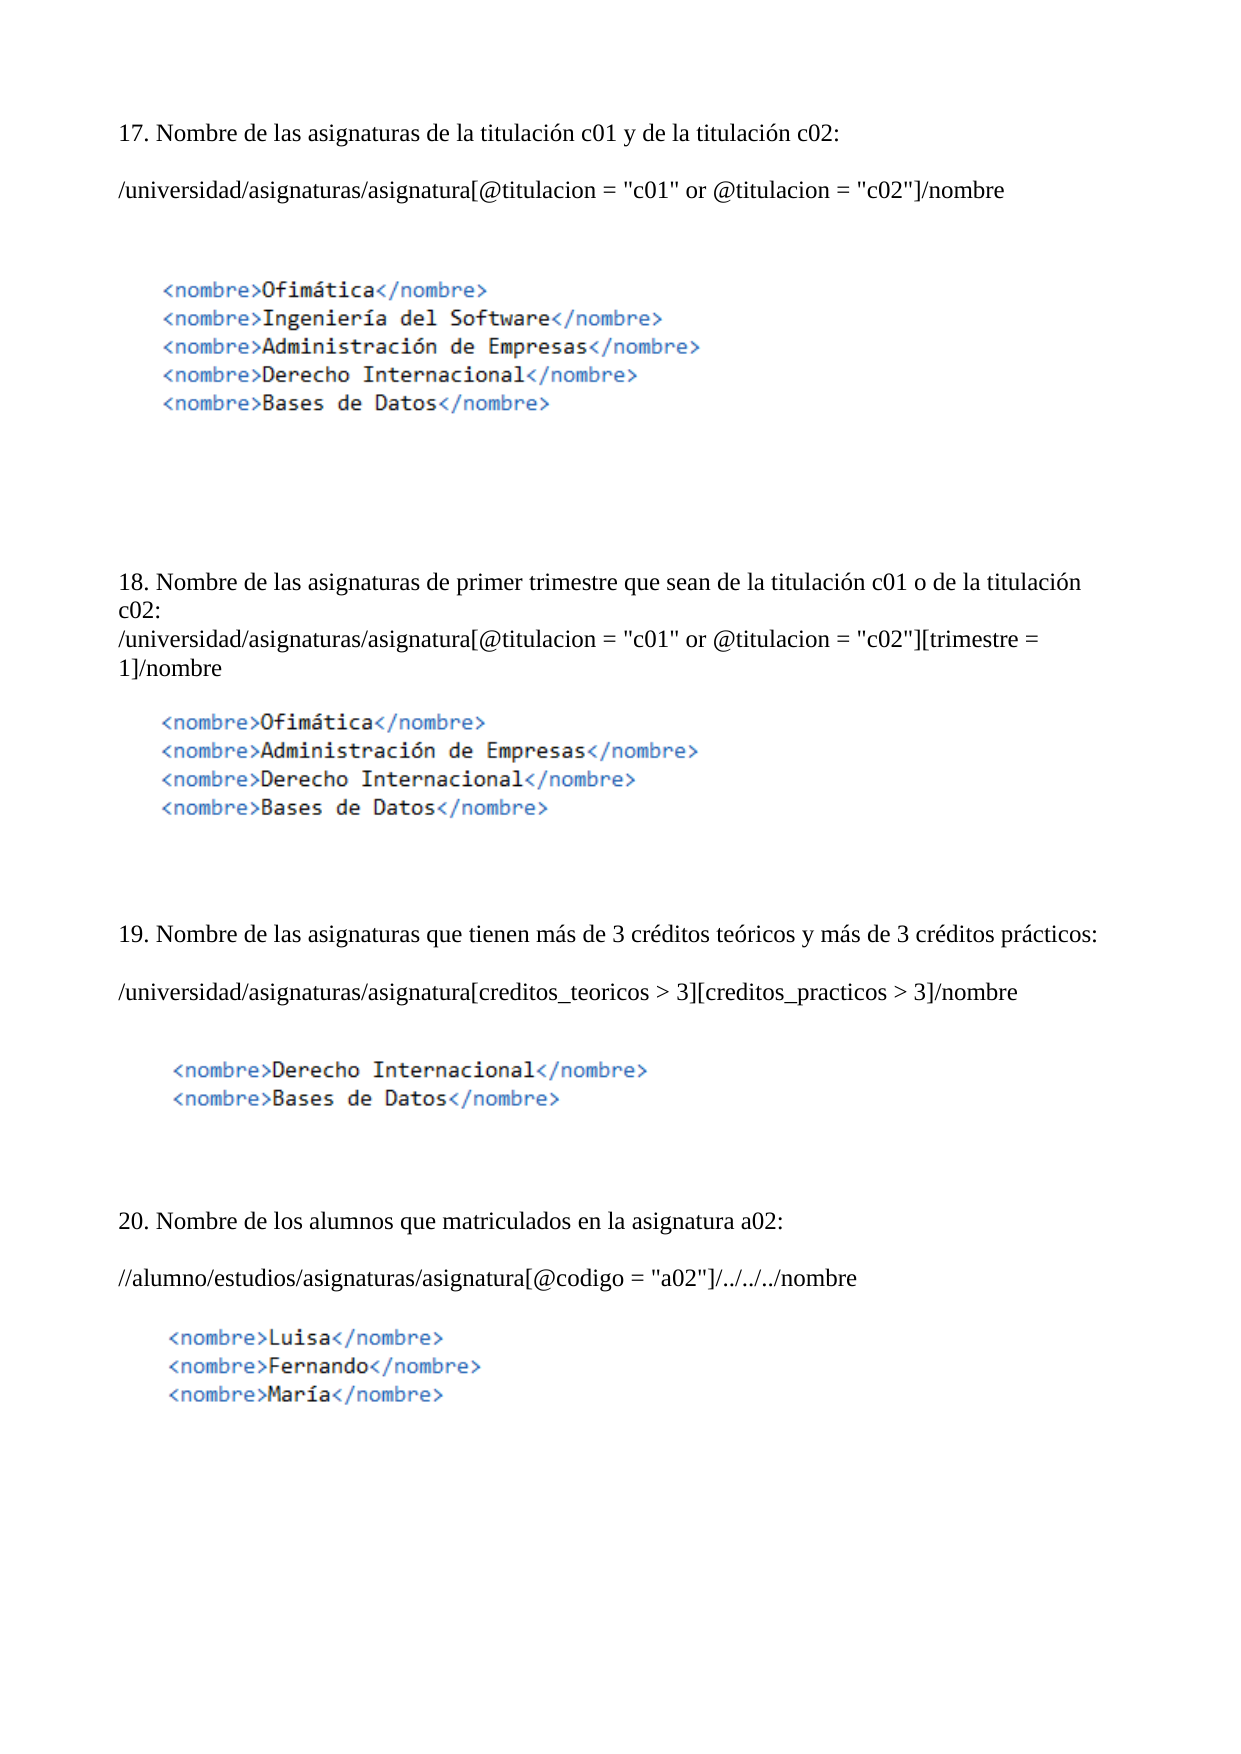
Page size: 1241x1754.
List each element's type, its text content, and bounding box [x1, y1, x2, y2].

text 19. Nombre de las asignaturas que tienen más de 3 créditos teóricos y más de 3 créditos prácticos: /universidad/asignaturas/asignatura[creditos_teoricos > 3][creditos_practicos > 3]/nombre [118, 682, 1122, 1006]
picture [166, 1057, 678, 1120]
text 17. Nombre de las asignaturas de la titulación c01 y de la titulación c02: /universidad/asignaturas/asignatura[@titulacion = "c01" or @titulacion = "c02"]/nombre [118, 118, 1122, 262]
text 20. Nombre de los alumnos que matriculados en la asignatura a02: [118, 1006, 1122, 1235]
picture [156, 277, 715, 423]
picture [153, 706, 721, 834]
text //alumno/estudios/asignaturas/asignatura[@codigo = "a02"]/../../../nombre [118, 1235, 1122, 1445]
text 18. Nombre de las asignaturas de primer trimestre que sean de la titulación c01 o de la titulación c02: /universidad/asignaturas/asignatura[@titulacion = "c01" or @titulacion = "c02"][trimestre = 1]/nombre [118, 262, 1122, 682]
picture [160, 1323, 496, 1416]
